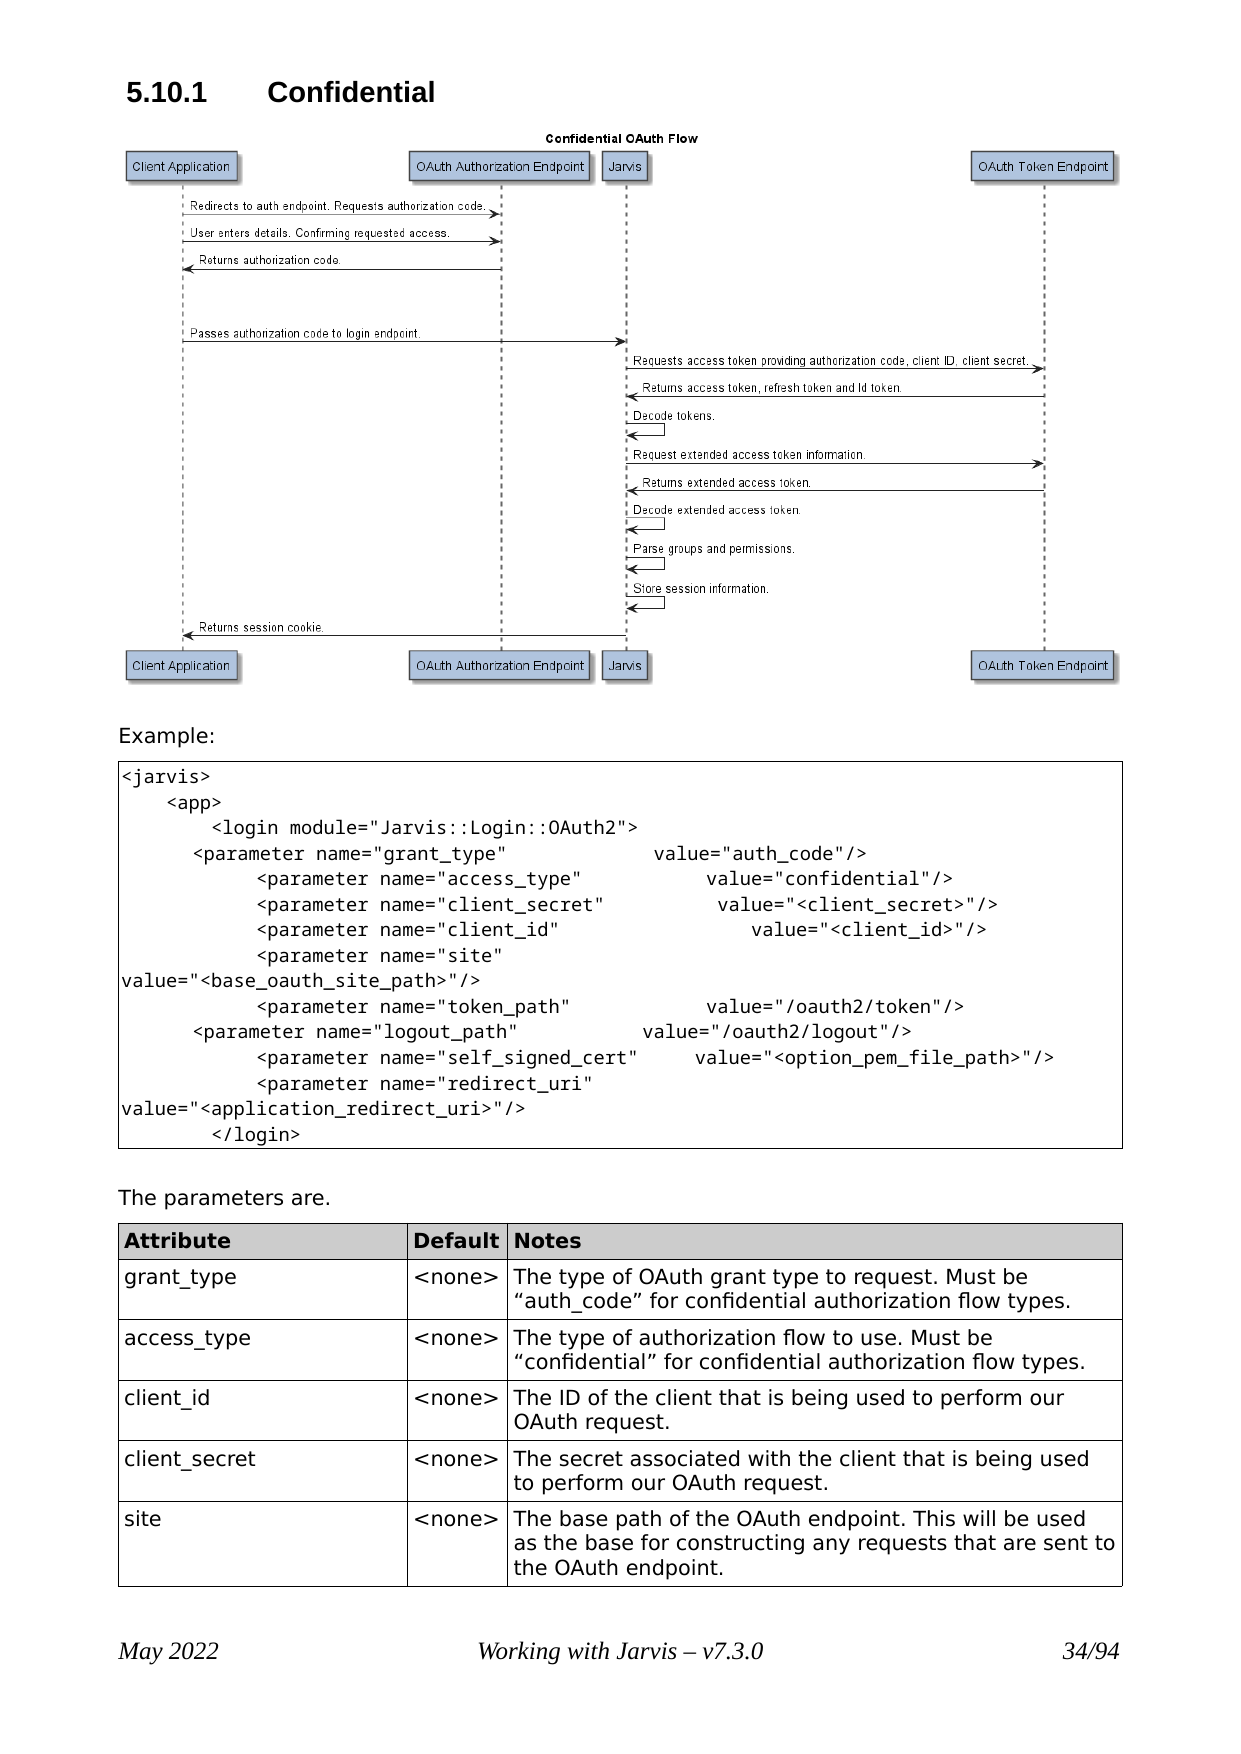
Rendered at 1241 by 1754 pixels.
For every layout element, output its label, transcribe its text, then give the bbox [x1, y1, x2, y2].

table_header Default [408, 1224, 507, 1259]
table_cell The type of authorization flow to use. Must be “confidential” for confidential authorization flow types. [508, 1320, 1122, 1380]
text <parameter name="access_type" value="confidential"/> [119, 863, 1122, 888]
table_cell <none> [408, 1502, 507, 1586]
text <jarvis> [119, 762, 1122, 786]
text Example: [118, 724, 1122, 748]
picture [118, 121, 1122, 688]
text <login module="Jarvis::Login::OAuth2"> [119, 812, 1122, 837]
table_cell grant_type [119, 1260, 407, 1319]
table_header Attribute [119, 1224, 407, 1259]
table_cell <none> [408, 1441, 507, 1501]
subtitle Confidential [118, 75, 1122, 108]
text </login> [119, 1118, 1122, 1148]
table_cell <none> [408, 1260, 507, 1319]
text The parameters are. [118, 1186, 1122, 1210]
table_cell access_type [119, 1320, 407, 1380]
text <parameter name="self_signed_cert" value="<option_pem_file_path>"/> [119, 1042, 1122, 1067]
table_cell The secret associated with the client that is being used to perform our OAuth request. [508, 1441, 1122, 1501]
text <parameter name="logout_path" value="/oauth2/logout"/> [119, 1016, 1122, 1042]
text <parameter name="redirect_uri" value="<application_redirect_uri>"/> [119, 1067, 1122, 1118]
text <parameter name="client_id" value="<client_id>"/> [119, 914, 1122, 939]
table_header Notes [508, 1224, 1122, 1259]
table_cell client_secret [119, 1441, 407, 1501]
text <parameter name="grant_type" value="auth_code"/> [119, 837, 1122, 863]
table_cell The type of OAuth grant type to request. Must be “auth_code” for confidential authorization flow types. [508, 1260, 1122, 1319]
table_cell The ID of the client that is being used to perform our OAuth request. [508, 1381, 1122, 1440]
table_cell <none> [408, 1381, 507, 1440]
table_cell <none> [408, 1320, 507, 1380]
text <parameter name="site" value="<base_oauth_site_path>"/> [119, 939, 1122, 991]
text <parameter name="client_secret" value="<client_secret>"/> [119, 888, 1122, 914]
text <app> [119, 786, 1122, 812]
table_cell The base path of the OAuth endpoint. This will be used as the base for constructing any requests that are sent to the OAuth endpoint. [508, 1502, 1122, 1586]
table_cell client_id [119, 1381, 407, 1440]
text <parameter name="token_path" value="/oauth2/token"/> [119, 991, 1122, 1016]
table_cell site [119, 1502, 407, 1586]
